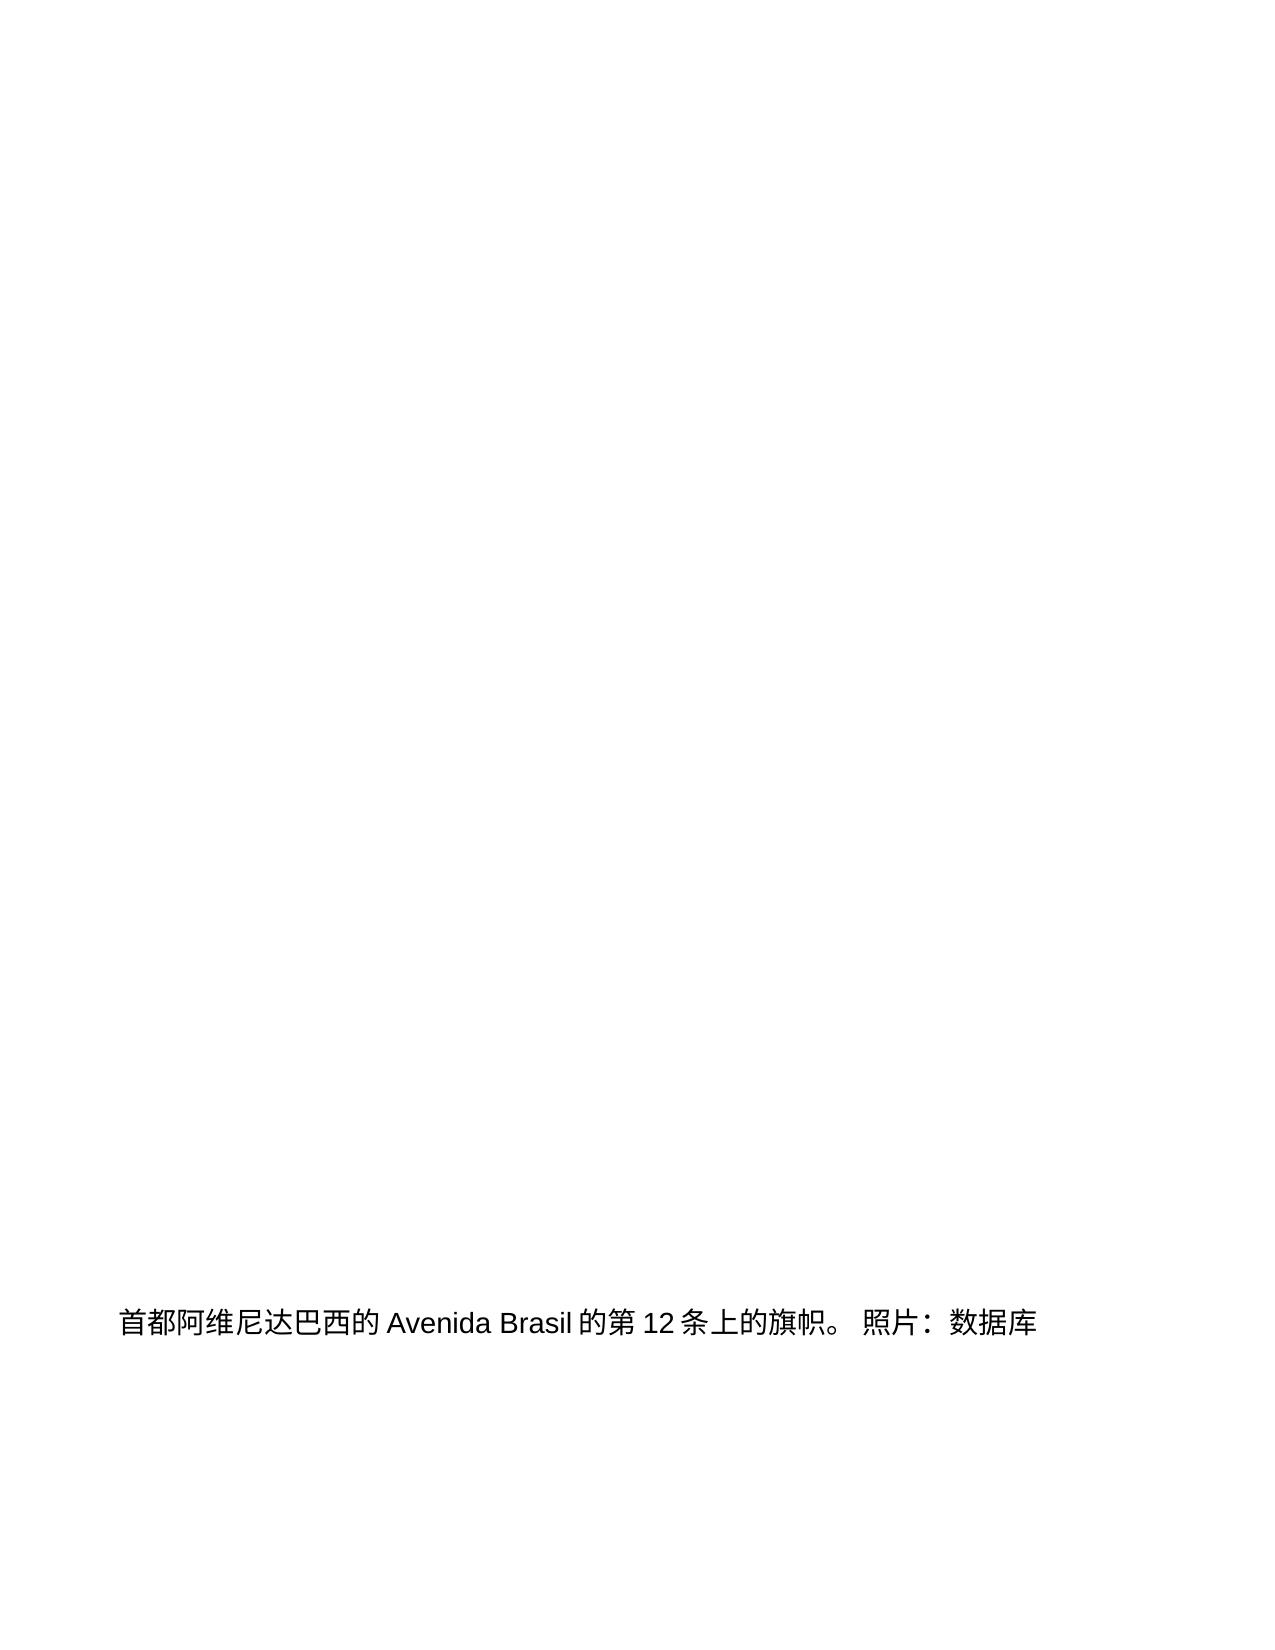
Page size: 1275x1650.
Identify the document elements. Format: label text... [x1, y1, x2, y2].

text 首都阿维尼达巴西的Avenida Brasil的第12条上的旗帜。 照片：数据库 [118, 118, 1157, 1342]
